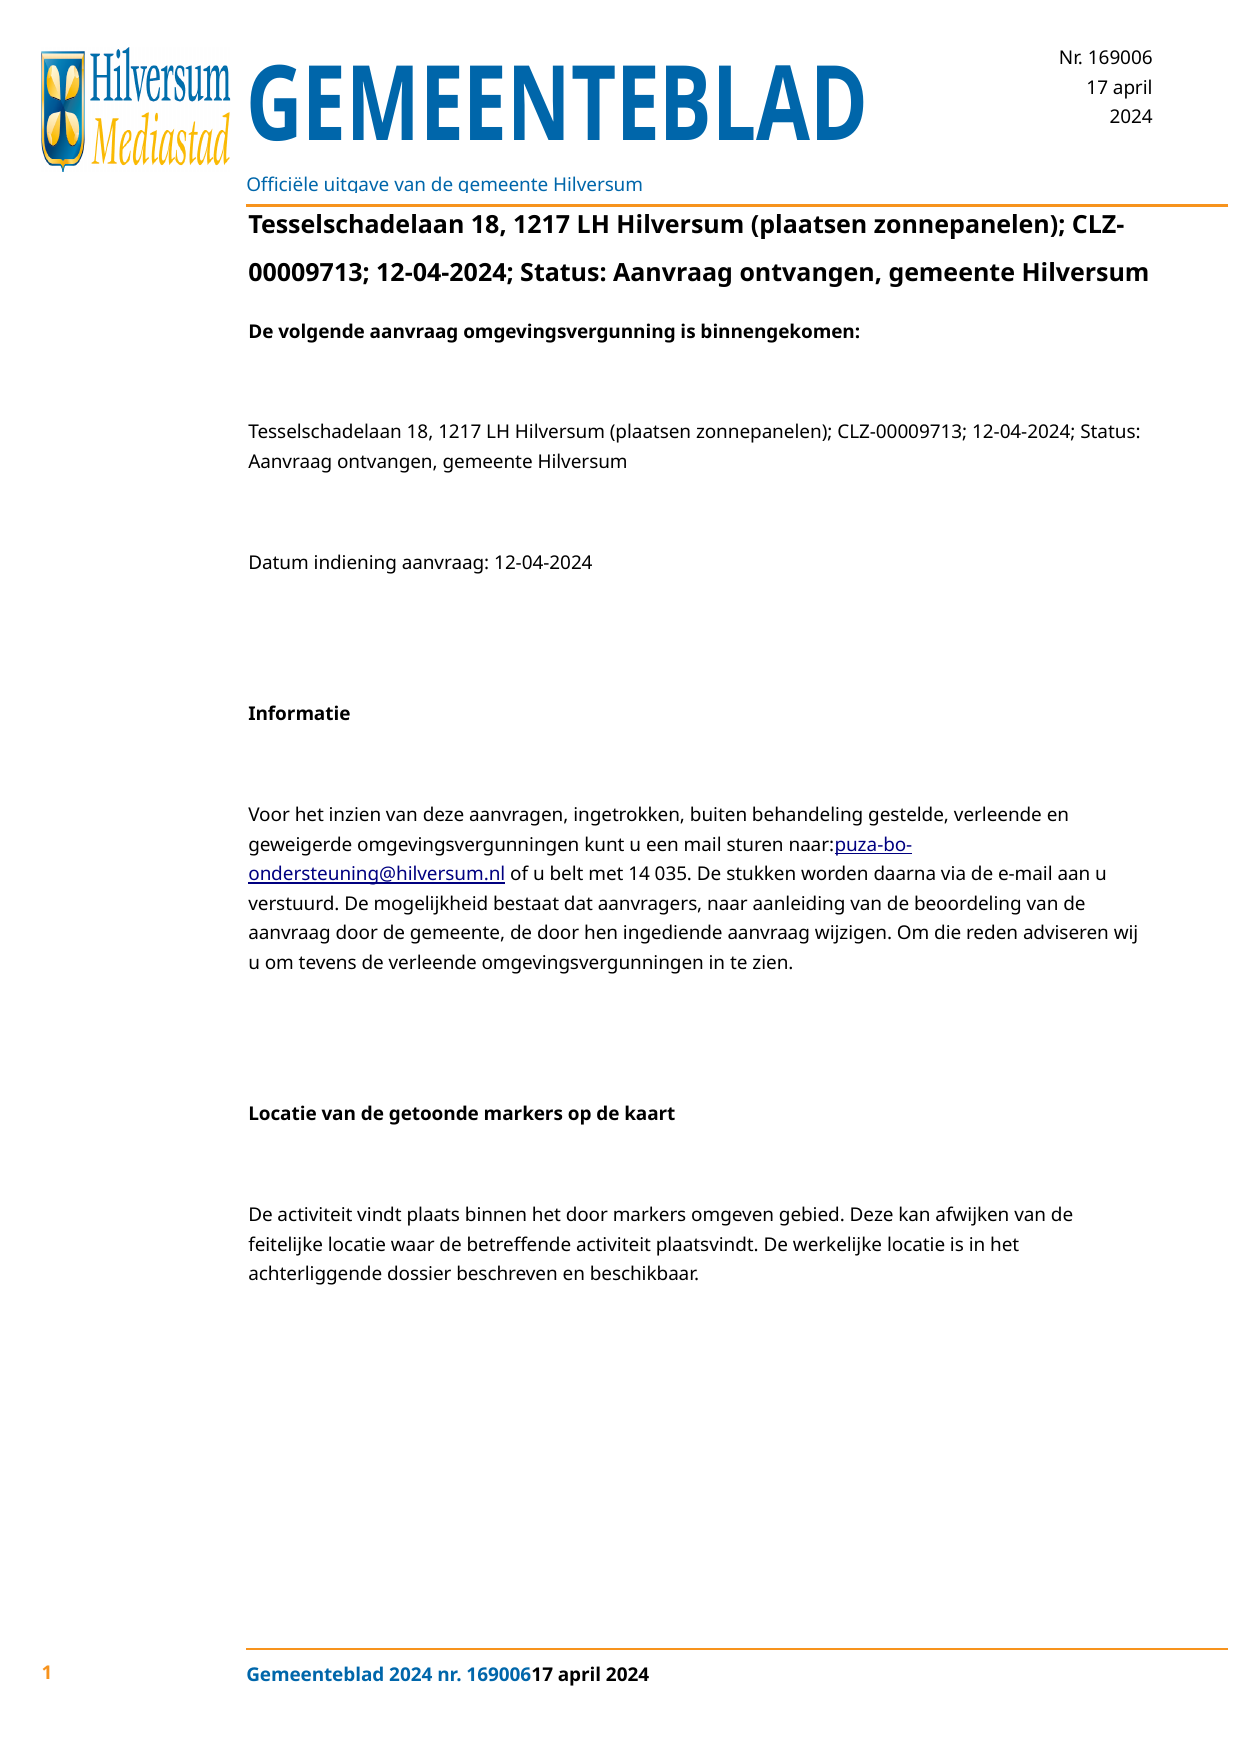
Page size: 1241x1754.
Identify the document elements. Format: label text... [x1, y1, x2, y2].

text Locatie van de getoonde markers op de kaart [248, 1100, 1152, 1126]
text Voor het inzien van deze aanvragen, ingetrokken, buiten behandeling gestelde, verleende en geweigerde omgevingsvergunningen kunt u een mail sturen naar:puza-bo-ondersteuning@hilversum.nl of u belt met 14 035. De stukken worden daarna via de e-mail aan u verstuurd. De mogelijkheid bestaat dat aanvragers, naar aanleiding van de beoordeling van de aanvraag door de gemeente, de door hen ingediende aanvraag wijzigen. Om die reden adviseren wij u om tevens de verleende omgevingsvergunningen in te zien. [248, 801, 1152, 975]
text Tesselschadelaan 18, 1217 LH Hilversum (plaatsen zonnepanelen); CLZ-00009713; 12-04-2024; Status: Aanvraag ontvangen, gemeente Hilversum [248, 419, 1152, 474]
text De volgende aanvraag omgevingsvergunning is binnengekomen: [248, 318, 1152, 344]
text De activiteit vindt plaats binnen het door markers omgeven gebied. Deze kan afwijken van de feitelijke locatie waar de betreffende activiteit plaatsvindt. De werkelijke locatie is in het achterliggende dossier beschreven en beschikbaar. [248, 1201, 1152, 1286]
text Informatie [248, 700, 1152, 726]
picture [41, 47, 231, 172]
text Tesselschadelaan 18, 1217 LH Hilversum (plaatsen zonnepanelen); CLZ-00009713; 12-04-2024; Status: Aanvraag ontvangen, gemeente Hilversum [248, 207, 1152, 288]
text Datum indiening aanvraag: 12-04-2024 [248, 549, 1152, 575]
